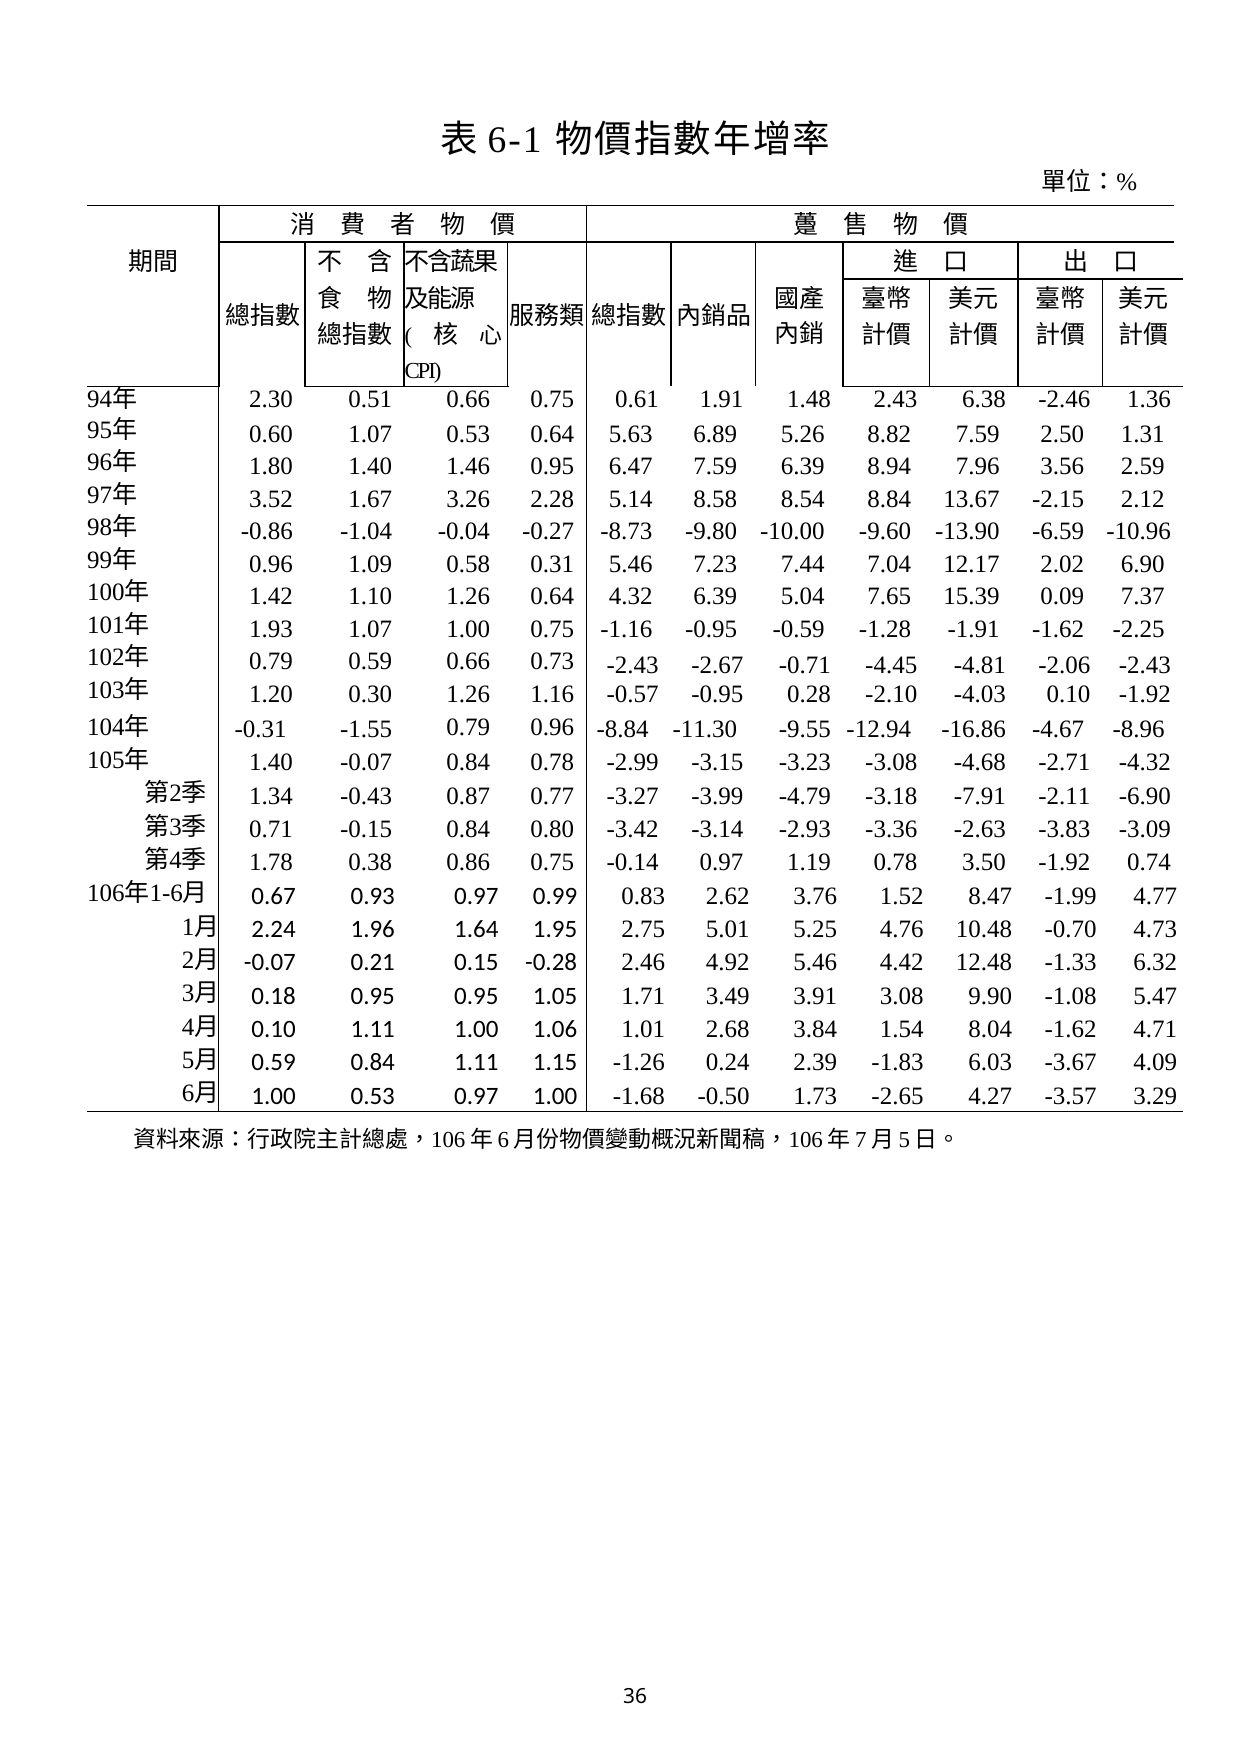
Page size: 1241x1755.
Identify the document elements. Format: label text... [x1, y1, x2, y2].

table_cell 8.58 [671, 483, 755, 516]
table_cell 及能源 (核心 CPI) [405, 278, 507, 386]
table_cell -0.43 [305, 778, 404, 811]
table_cell -1.92 [1103, 678, 1183, 711]
table_cell 0.93 [305, 878, 404, 911]
table_cell 103年 [87, 678, 218, 711]
table_cell -3.14 [671, 811, 755, 844]
table_cell 7.37 [1103, 581, 1183, 613]
table_cell -2.46 [1018, 387, 1102, 418]
table_cell 2.12 [1103, 483, 1183, 516]
table_cell 0.99 [508, 878, 586, 911]
table_cell -3.08 [843, 744, 929, 777]
table_cell -2.71 [1018, 744, 1102, 777]
table_cell -2.43 [587, 646, 671, 678]
table_cell -2.43 [1103, 646, 1183, 678]
table_cell 1.26 [404, 581, 508, 613]
table_cell -6.59 [1018, 516, 1102, 548]
table_cell -1.62 [1018, 613, 1102, 646]
table_cell 7.44 [755, 548, 843, 581]
table_cell 1.80 [219, 451, 305, 483]
table_cell 6.32 [1103, 944, 1183, 977]
table_cell -3.18 [843, 778, 929, 811]
table_cell 0.31 [508, 548, 586, 581]
table_cell -13.90 [929, 516, 1018, 548]
table_cell 不 含 [306, 243, 403, 278]
table_cell 7.23 [671, 548, 755, 581]
table_cell 1.00 [404, 1011, 508, 1044]
table_cell 0.18 [219, 978, 305, 1011]
table_cell 6.39 [671, 581, 755, 613]
table_cell 1.54 [843, 1011, 929, 1044]
table_cell 3.56 [1018, 451, 1102, 483]
table_cell 2.50 [1018, 418, 1102, 451]
table_cell 第2季 [87, 778, 218, 811]
table_cell 3.08 [843, 978, 929, 1011]
table_cell 105年 [87, 744, 218, 777]
table_cell 0.84 [404, 811, 508, 844]
table_cell 2.59 [1103, 451, 1183, 483]
table_cell 3.49 [671, 978, 755, 1011]
table_cell -3.67 [1018, 1044, 1102, 1077]
table_cell 98年 [87, 516, 218, 548]
table_cell 0.95 [508, 451, 586, 483]
table_cell 6.47 [587, 451, 671, 483]
table_cell 94年 [87, 387, 218, 418]
table_cell -3.99 [671, 778, 755, 811]
table_cell 1.26 [404, 678, 508, 711]
table_cell 臺幣 計價 [844, 280, 929, 386]
table_cell 1.06 [508, 1011, 586, 1044]
table_cell 0.96 [219, 548, 305, 581]
table_cell 2.46 [587, 944, 671, 977]
table_cell 2.43 [843, 387, 929, 418]
table_cell 1.31 [1103, 418, 1183, 451]
table_cell 0.87 [404, 778, 508, 811]
table_cell 97年 [87, 483, 218, 516]
table_cell 1.36 [1103, 387, 1183, 418]
table_cell 0.97 [404, 1078, 508, 1111]
table_cell -9.55 [755, 711, 843, 744]
table_cell -9.80 [671, 516, 755, 548]
table_cell 4.09 [1103, 1044, 1183, 1077]
table_cell 0.74 [1103, 844, 1183, 877]
table_cell 0.58 [404, 548, 508, 581]
table_cell 5.04 [755, 581, 843, 613]
table_cell 3.29 [1103, 1078, 1183, 1111]
table_cell -1.92 [1018, 844, 1102, 877]
table_cell -12.94 [843, 711, 929, 744]
table_cell 4.42 [843, 944, 929, 977]
table_cell 5.63 [587, 418, 671, 451]
table_cell -4.81 [929, 646, 1018, 678]
table_cell 7.59 [671, 451, 755, 483]
table_cell 0.84 [305, 1044, 404, 1077]
table_cell -1.33 [1018, 944, 1102, 977]
table_cell 0.83 [587, 878, 671, 911]
table_cell 3.91 [755, 978, 843, 1011]
table_cell 1.93 [219, 613, 305, 646]
table_header 躉 售 物 價 [587, 206, 1174, 241]
table_cell 1.40 [305, 451, 404, 483]
table_cell -7.91 [929, 778, 1018, 811]
table_cell 3.50 [929, 844, 1018, 877]
table_cell -0.50 [671, 1078, 755, 1111]
table_cell 0.97 [404, 878, 508, 911]
table_header 消 費 者 物 價 [220, 206, 586, 241]
table_cell -0.07 [305, 744, 404, 777]
table_cell -1.55 [305, 711, 404, 744]
table_cell 8.94 [843, 451, 929, 483]
table_cell 2.28 [508, 483, 586, 516]
table_cell 0.64 [508, 418, 586, 451]
table_cell 1.73 [755, 1078, 843, 1111]
table_cell -3.15 [671, 744, 755, 777]
table_cell 2.68 [671, 1011, 755, 1044]
table_cell -0.07 [219, 944, 305, 977]
table_cell 5.47 [1103, 978, 1183, 1011]
table_cell 1.05 [508, 978, 586, 1011]
table_cell -1.08 [1018, 978, 1102, 1011]
table_cell 0.53 [305, 1078, 404, 1111]
table_cell 12.48 [929, 944, 1018, 977]
table_cell 3.26 [404, 483, 508, 516]
table_cell 1.00 [404, 613, 508, 646]
table_cell -1.83 [843, 1044, 929, 1077]
table_cell 0.78 [843, 844, 929, 877]
table_cell 5月 [87, 1044, 218, 1077]
table_cell -0.28 [508, 944, 586, 977]
table_cell 1.91 [671, 386, 755, 418]
table_cell 0.28 [755, 678, 843, 711]
table_cell 0.61 [587, 386, 671, 418]
table_cell 9.90 [929, 978, 1018, 1011]
table_cell 0.09 [1018, 581, 1102, 613]
table_cell 總指數 [587, 243, 670, 386]
table_cell 3.76 [755, 878, 843, 911]
table_cell 4.77 [1103, 878, 1183, 911]
table_cell 總指數 [220, 243, 304, 386]
table_cell -1.04 [305, 516, 404, 548]
table_cell -0.04 [404, 516, 508, 548]
table_header [87, 206, 218, 241]
table_cell 0.75 [508, 386, 586, 418]
table_cell 0.21 [305, 944, 404, 977]
table_cell 6.03 [929, 1044, 1018, 1077]
table_cell 2.75 [587, 911, 671, 944]
table_cell 15.39 [929, 581, 1018, 613]
table_cell -3.42 [587, 811, 671, 844]
table_cell 0.30 [305, 678, 404, 711]
table_cell 6月 [87, 1078, 218, 1111]
table_header [1174, 205, 1183, 241]
table_cell 0.79 [219, 646, 305, 678]
table_cell 0.73 [508, 646, 586, 678]
table_cell 1.11 [404, 1044, 508, 1077]
table_cell -2.65 [843, 1078, 929, 1111]
table_cell -2.15 [1018, 483, 1102, 516]
table_cell -3.23 [755, 744, 843, 777]
table_cell 1.11 [305, 1011, 404, 1044]
table_cell 2.24 [219, 911, 305, 944]
table_cell 4.73 [1103, 911, 1183, 944]
table_cell -0.59 [755, 613, 843, 646]
table_cell 2.62 [671, 878, 755, 911]
table_cell 8.84 [843, 483, 929, 516]
table_cell -2.99 [587, 744, 671, 777]
table_cell 0.97 [671, 844, 755, 877]
table_cell -11.30 [671, 711, 755, 744]
table_cell -6.90 [1103, 778, 1183, 811]
table_cell -1.91 [929, 613, 1018, 646]
table_cell 0.67 [219, 878, 305, 911]
table_cell 2.02 [1018, 548, 1102, 581]
table_cell -1.16 [587, 613, 671, 646]
table_cell 100年 [87, 581, 218, 613]
text 資料來源：行政院主計總處，106年6月份物價變動概況新聞稿，106年7月5日。 [133, 1124, 1174, 1153]
table_cell 0.75 [508, 844, 586, 877]
table_cell 1.00 [508, 1078, 586, 1111]
table_cell 5.26 [755, 418, 843, 451]
table_cell 0.71 [219, 811, 305, 844]
table_cell 0.86 [404, 844, 508, 877]
table_cell -0.14 [587, 844, 671, 877]
table_cell -3.36 [843, 811, 929, 844]
table_cell -0.95 [671, 678, 755, 711]
table_cell -3.83 [1018, 811, 1102, 844]
table_cell -1.99 [1018, 878, 1102, 911]
table_cell -4.45 [843, 646, 929, 678]
table_cell 3月 [87, 978, 218, 1011]
table_cell 96年 [87, 451, 218, 483]
table_cell -1.62 [1018, 1011, 1102, 1044]
table_cell -4.79 [755, 778, 843, 811]
table_cell -0.95 [671, 613, 755, 646]
table_cell -16.86 [929, 711, 1018, 744]
table_cell 0.38 [305, 844, 404, 877]
table_cell -2.25 [1103, 613, 1183, 646]
table_cell 13.67 [929, 483, 1018, 516]
table_cell 8.82 [843, 418, 929, 451]
table_cell -1.28 [843, 613, 929, 646]
table_cell -1.26 [587, 1044, 671, 1077]
table_cell 2.30 [219, 386, 305, 418]
table_cell 4月 [87, 1011, 218, 1044]
table_cell 0.79 [404, 711, 508, 744]
table_cell 0.60 [219, 418, 305, 451]
table_cell 0.53 [404, 418, 508, 451]
table_cell -1.68 [587, 1078, 671, 1111]
table_cell 0.51 [305, 387, 404, 418]
table_cell 2月 [87, 944, 218, 977]
table_cell -4.67 [1018, 711, 1102, 744]
table_cell 7.96 [929, 451, 1018, 483]
table_cell 1.71 [587, 978, 671, 1011]
table_cell 0.10 [1018, 678, 1102, 711]
table_cell -2.10 [843, 678, 929, 711]
table_cell 0.84 [404, 744, 508, 777]
table_cell 102年 [87, 646, 218, 678]
table_cell 1.01 [587, 1011, 671, 1044]
table_cell 1月 [87, 911, 218, 944]
table_cell 7.65 [843, 581, 929, 613]
table_cell 6.89 [671, 418, 755, 451]
table_cell 4.71 [1103, 1011, 1183, 1044]
table_cell -3.27 [587, 778, 671, 811]
table_cell 1.15 [508, 1044, 586, 1077]
table_cell 1.00 [219, 1078, 305, 1111]
table_cell 1.19 [755, 844, 843, 877]
table_cell 國產 內銷 [756, 243, 842, 386]
table_cell 1.48 [755, 386, 843, 418]
table_cell 4.92 [671, 944, 755, 977]
table_cell -10.00 [755, 516, 843, 548]
table_cell 0.59 [305, 646, 404, 678]
table_cell -4.68 [929, 744, 1018, 777]
table_cell 0.66 [404, 387, 508, 418]
table_cell -2.63 [929, 811, 1018, 844]
table_cell 1.10 [305, 581, 404, 613]
table_cell -0.86 [219, 516, 305, 548]
table_cell 101年 [87, 613, 218, 646]
table_cell -0.15 [305, 811, 404, 844]
table_cell -2.93 [755, 811, 843, 844]
table_cell 8.04 [929, 1011, 1018, 1044]
table_cell 6.38 [929, 387, 1018, 418]
table_cell 0.95 [305, 978, 404, 1011]
table_cell -2.11 [1018, 778, 1102, 811]
table_cell 2.39 [755, 1044, 843, 1077]
table_cell 4.76 [843, 911, 929, 944]
table_cell -8.84 [587, 711, 671, 744]
table_cell -3.57 [1018, 1078, 1102, 1111]
table_cell 服務類 [508, 243, 586, 386]
table_cell 5.14 [587, 483, 671, 516]
table_cell 1.64 [404, 911, 508, 944]
table_cell 106年1-6月 [87, 878, 218, 911]
table_cell 1.34 [219, 778, 305, 811]
table_cell 4.27 [929, 1078, 1018, 1111]
table_cell -9.60 [843, 516, 929, 548]
table_cell 8.54 [755, 483, 843, 516]
table_cell -2.06 [1018, 646, 1102, 678]
table_cell -0.70 [1018, 911, 1102, 944]
table_cell [87, 278, 218, 386]
table_cell -8.73 [587, 516, 671, 548]
table_cell 美元 計價 [930, 280, 1017, 386]
table_cell 0.59 [219, 1044, 305, 1077]
table_cell 7.04 [843, 548, 929, 581]
table_cell 0.75 [508, 613, 586, 646]
table_cell 1.95 [508, 911, 586, 944]
table_cell 4.32 [587, 581, 671, 613]
table_cell 5.01 [671, 911, 755, 944]
table_cell -2.67 [671, 646, 755, 678]
table_cell 6.39 [755, 451, 843, 483]
table_cell -4.32 [1103, 744, 1183, 777]
table_cell 1.67 [305, 483, 404, 516]
table_cell 1.78 [219, 844, 305, 877]
table_cell 1.46 [404, 451, 508, 483]
table_cell 3.52 [219, 483, 305, 516]
table_cell 0.78 [508, 744, 586, 777]
table_cell 6.90 [1103, 548, 1183, 581]
table_cell 1.42 [219, 581, 305, 613]
table_cell 1.20 [219, 678, 305, 711]
table_cell 不含蔬果 [405, 243, 507, 278]
table_cell 1.09 [305, 548, 404, 581]
table_cell 0.77 [508, 778, 586, 811]
table_cell 0.64 [508, 581, 586, 613]
table_cell -0.27 [508, 516, 586, 548]
table_cell 食 物 總指數 [306, 278, 403, 386]
table_cell 95年 [87, 418, 218, 451]
table_cell 內銷品 [672, 243, 755, 386]
table_cell -10.96 [1103, 516, 1183, 548]
table_cell 0.24 [671, 1044, 755, 1077]
table_cell 5.46 [755, 944, 843, 977]
table_cell 104年 [87, 711, 218, 744]
table_cell 期間 [87, 241, 218, 278]
table_cell 5.25 [755, 911, 843, 944]
table_cell 5.46 [587, 548, 671, 581]
table_cell -0.31 [219, 711, 305, 744]
table_cell 3.84 [755, 1011, 843, 1044]
table_cell 出 口 [1019, 241, 1183, 278]
table_cell -3.09 [1103, 811, 1183, 844]
text 單位：% [133, 164, 1137, 198]
table_cell -0.71 [755, 646, 843, 678]
table_cell 1.52 [843, 878, 929, 911]
table_cell 8.47 [929, 878, 1018, 911]
table_cell -4.03 [929, 678, 1018, 711]
table_cell 0.66 [404, 646, 508, 678]
table_cell 1.96 [305, 911, 404, 944]
table_cell 12.17 [929, 548, 1018, 581]
table_cell -0.57 [587, 678, 671, 711]
table_cell 0.95 [404, 978, 508, 1011]
table_cell 美元 計價 [1103, 280, 1183, 386]
table_cell 第4季 [87, 844, 218, 877]
table_cell 1.40 [219, 744, 305, 777]
text 表6-1 物價指數年增率 [133, 109, 1137, 164]
table_cell 1.07 [305, 418, 404, 451]
table_cell 0.10 [219, 1011, 305, 1044]
table_cell 7.59 [929, 418, 1018, 451]
table_cell 進 口 [844, 243, 1017, 278]
table_cell 1.07 [305, 613, 404, 646]
table_cell 99年 [87, 548, 218, 581]
table_cell 臺幣 計價 [1019, 280, 1102, 386]
table_cell -8.96 [1103, 711, 1183, 744]
table_cell 0.80 [508, 811, 586, 844]
table_cell 0.15 [404, 944, 508, 977]
table_cell 1.16 [508, 678, 586, 711]
table_cell 0.96 [508, 711, 586, 744]
table_cell 10.48 [929, 911, 1018, 944]
table_cell 第3季 [87, 811, 218, 844]
